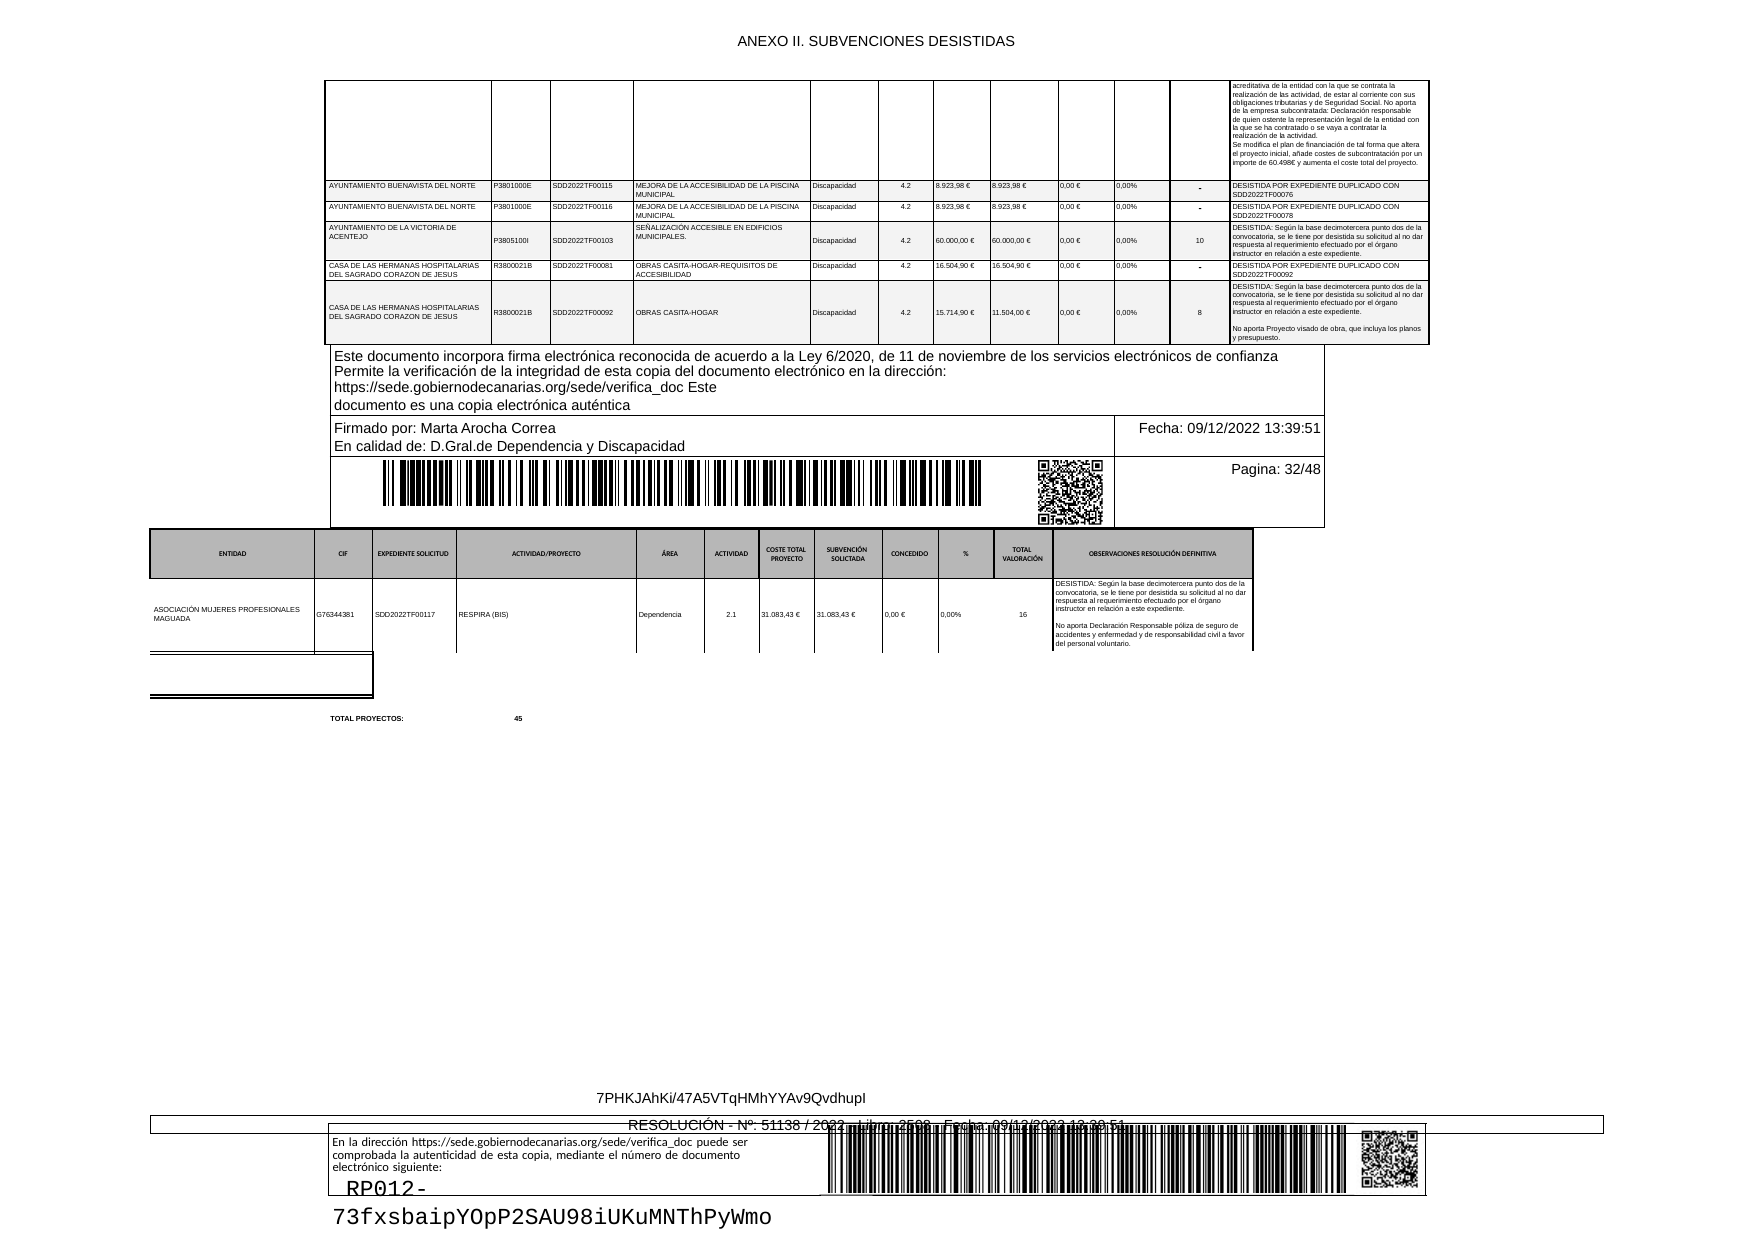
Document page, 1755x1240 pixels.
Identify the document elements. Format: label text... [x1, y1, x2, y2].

table_cell SEÑALIZACIÓN ACCESIBLE EN EDIFICIOS MUNICIPALES. [634, 222, 810, 259]
table_cell [1325, 415, 1429, 456]
table_cell 8.923,98 € [991, 202, 1058, 221]
table_cell [1059, 81, 1114, 180]
table_cell Discapacidad [811, 222, 878, 259]
table_cell DESISTIDA: Según la base decimotercera punto dos de la convocatoria, se le tiene por desistida su solicitud al no dar respuesta al requerimiento efectuado por el órgano instructor en relación a este expediente. No aporta Proyecto visado de obra, que incluya los planos y presupuesto. [1231, 281, 1428, 344]
table_cell 0,00% [1115, 281, 1169, 344]
table_cell P3805100I [492, 222, 550, 259]
table_cell AYUNTAMIENTO BUENAVISTA DEL NORTE [326, 202, 491, 221]
table_cell 60.000,00 € [934, 222, 990, 259]
table_cell [150, 655, 314, 694]
table_cell 0,00 € [1059, 181, 1114, 201]
table_cell 4.2 [879, 181, 933, 201]
table_cell 0,00% [1115, 181, 1169, 201]
table_cell 0,00% [939, 579, 994, 651]
table_cell [325, 345, 330, 415]
table_cell DESISTIDA: Según la base decimotercera punto dos de la convocatoria, se le tiene por desistida su solicitud al no dar respuesta al requerimiento efectuado por el órgano instructor en relación a este expediente. [1231, 222, 1428, 259]
table_cell SDD2022TF00117 [373, 579, 456, 651]
table_cell DESISTIDA POR EXPEDIENTE DUPLICADO CON SDD2022TF00076 [1231, 181, 1428, 201]
table_cell 4.2 [879, 222, 933, 259]
table_cell RESPIRA (BIS) [457, 579, 636, 651]
table_cell [934, 81, 990, 180]
table_cell 16.504,90 € [934, 261, 990, 280]
table_cell [634, 81, 810, 180]
table_cell AYUNTAMIENTO DE LA VICTORIA DE ACENTEJO [326, 222, 491, 259]
table_cell MEJORA DE LA ACCESIBILIDAD DE LA PISCINA MUNICIPAL [634, 181, 810, 201]
table_cell R3800021B [492, 261, 550, 280]
table_cell [314, 655, 372, 694]
table_cell 10 [1171, 222, 1229, 259]
table_cell SDD2022TF00115 [551, 181, 633, 201]
table_cell 16.504,90 € [991, 261, 1058, 280]
table_cell 8.923,98 € [934, 202, 990, 221]
table_cell DESISTIDA POR EXPEDIENTE DUPLICADO CON SDD2022TF00092 [1231, 261, 1428, 280]
table_cell 31.083,43 € [760, 579, 814, 651]
table_cell [1325, 456, 1429, 527]
table_cell 0,00 € [1059, 222, 1114, 259]
table_cell Discapacidad [811, 181, 878, 201]
table_cell 16 [994, 579, 1052, 651]
table_cell Discapacidad [811, 202, 878, 221]
table_cell 8 [1171, 281, 1229, 344]
table_cell [331, 457, 1114, 527]
table_cell 8.923,98 € [934, 181, 990, 201]
table_cell [811, 81, 878, 180]
table_cell 31.083,43 € [815, 579, 882, 651]
table_cell OBRAS CASITA-HOGAR-REQUISITOS DE ACCESIBILIDAD [634, 261, 810, 280]
table_cell 15.714,90 € [934, 281, 990, 344]
table_header OBSERVACIONES RESOLUCIÓN DEFINITIVA [1054, 530, 1252, 578]
table_cell 0,00 € [1059, 202, 1114, 221]
table_cell P3801000E [492, 202, 550, 221]
table_cell - [1171, 202, 1229, 221]
table_cell [551, 81, 633, 180]
table_cell - [1171, 261, 1229, 280]
table_header SUBVENCIÓN SOLICTADA [815, 530, 882, 578]
table_cell 0,00 € [883, 579, 938, 651]
table_cell 4.2 [879, 202, 933, 221]
table_cell 11.504,00 € [991, 281, 1058, 344]
table_header ENTIDAD [151, 530, 314, 578]
table_header CIF [315, 530, 372, 578]
table_cell - [1171, 181, 1229, 201]
table_cell [995, 653, 1052, 694]
table_cell G76344381 [315, 579, 372, 651]
table_cell Firmado por: Marta Arocha Correa En calidad de: D.Gral.de Dependencia y Discapacidad [331, 416, 1114, 456]
table_cell acreditativa de la entidad con la que se contrata la realización de las actividad, de estar al corriente con sus obligaciones tributarias y de Seguridad Social. No aporta de la empresa subcontratada: Declaración responsable de quien ostente la representación legal de la entidad con la que se ha contratado o se vaya a contratar la realización de la actividad. Se modifica el plan de financiación de tal forma que altera el proyecto inicial, añade costes de subcontratación por un importe de 60.498€ y aumenta el coste total del proyecto. [1231, 81, 1428, 180]
table_cell SDD2022TF00081 [551, 261, 633, 280]
table_cell [991, 81, 1058, 180]
table_cell AYUNTAMIENTO BUENAVISTA DEL NORTE [326, 181, 491, 201]
table_header EXPEDIENTE SOLICITUD [373, 530, 456, 578]
table_cell [1115, 81, 1169, 180]
table_cell DESISTIDA: Según la base decimotercera punto dos de la convocatoria, se le tiene por desistida su solicitud al no dar respuesta al requerimiento efectuado por el órgano instructor en relación a este expediente. No aporta Declaración Responsable póliza de seguro de accidentes y enfermedad y de responsabilidad civil a favor del personal voluntario. [1054, 579, 1252, 651]
table_header COSTE TOTAL PROYECTO [760, 530, 814, 578]
table_cell OBRAS CASITA-HOGAR [634, 281, 810, 344]
table_cell 0,00 € [1059, 261, 1114, 280]
table_cell CASA DE LAS HERMANAS HOSPITALARIAS DEL SAGRADO CORAZON DE JESUS [326, 281, 491, 344]
table_cell [326, 81, 491, 180]
table_cell 0,00% [1115, 222, 1169, 259]
table_header TOTAL VALORACIÓN [995, 530, 1052, 578]
table_cell CASA DE LAS HERMANAS HOSPITALARIAS DEL SAGRADO CORAZON DE JESUS [326, 261, 491, 280]
table_cell Fecha: 09/12/2022 13:39:51 [1115, 416, 1324, 456]
table_cell [374, 653, 759, 694]
text TOTAL PROYECTOS: 45 [150, 699, 1604, 727]
table_cell MEJORA DE LA ACCESIBILIDAD DE LA PISCINA MUNICIPAL [634, 202, 810, 221]
table_header ACTIVIDAD [705, 530, 758, 578]
table_cell [1054, 653, 1252, 694]
table_header ACTIVIDAD/PROYECTO [457, 530, 636, 578]
table_cell DESISTIDA POR EXPEDIENTE DUPLICADO CON SDD2022TF00078 [1231, 202, 1428, 221]
table_cell [325, 415, 330, 456]
table_cell [325, 456, 330, 527]
table_cell 60.000,00 € [991, 222, 1058, 259]
table_cell [1325, 345, 1429, 415]
table_cell 0,00 € [1059, 281, 1114, 344]
table_cell [759, 653, 993, 694]
table_cell ASOCIACIÓN MUJERES PROFESIONALES MAGUADA [150, 579, 314, 651]
table_cell Discapacidad [811, 281, 878, 344]
table_cell SDD2022TF00092 [551, 281, 633, 344]
table_header CONCEDIDO [883, 530, 938, 578]
table_cell [1171, 81, 1229, 180]
table_cell 2.1 [705, 579, 759, 651]
table_cell 4.2 [879, 281, 933, 344]
table_cell Pagina: 32/48 [1115, 457, 1324, 527]
table_cell 4.2 [879, 261, 933, 280]
table_cell Dependencia [637, 579, 704, 651]
table_cell SDD2022TF00103 [551, 222, 633, 259]
table_cell [492, 81, 550, 180]
table_cell [879, 81, 933, 180]
table_cell Discapacidad [811, 261, 878, 280]
table_header % [939, 530, 993, 578]
table_cell R3800021B [492, 281, 550, 344]
table_cell 8.923,98 € [991, 181, 1058, 201]
table_header ÁREA [637, 530, 704, 578]
table_cell 0,00% [1115, 261, 1169, 280]
table_cell Este documento incorpora firma electrónica reconocida de acuerdo a la Ley 6/2020, de 11 de noviembre de los servicios electrónicos de confianza Permite la verificación de la integridad de esta copia del documento electrónico en la dirección: https://sede.gobiernodecanarias.org/sede/verifica_doc Este documento es una copia electrónica auténtica [331, 345, 1324, 415]
table_cell 0,00% [1115, 202, 1169, 221]
table_cell SDD2022TF00116 [551, 202, 633, 221]
table_cell P3801000E [492, 181, 550, 201]
